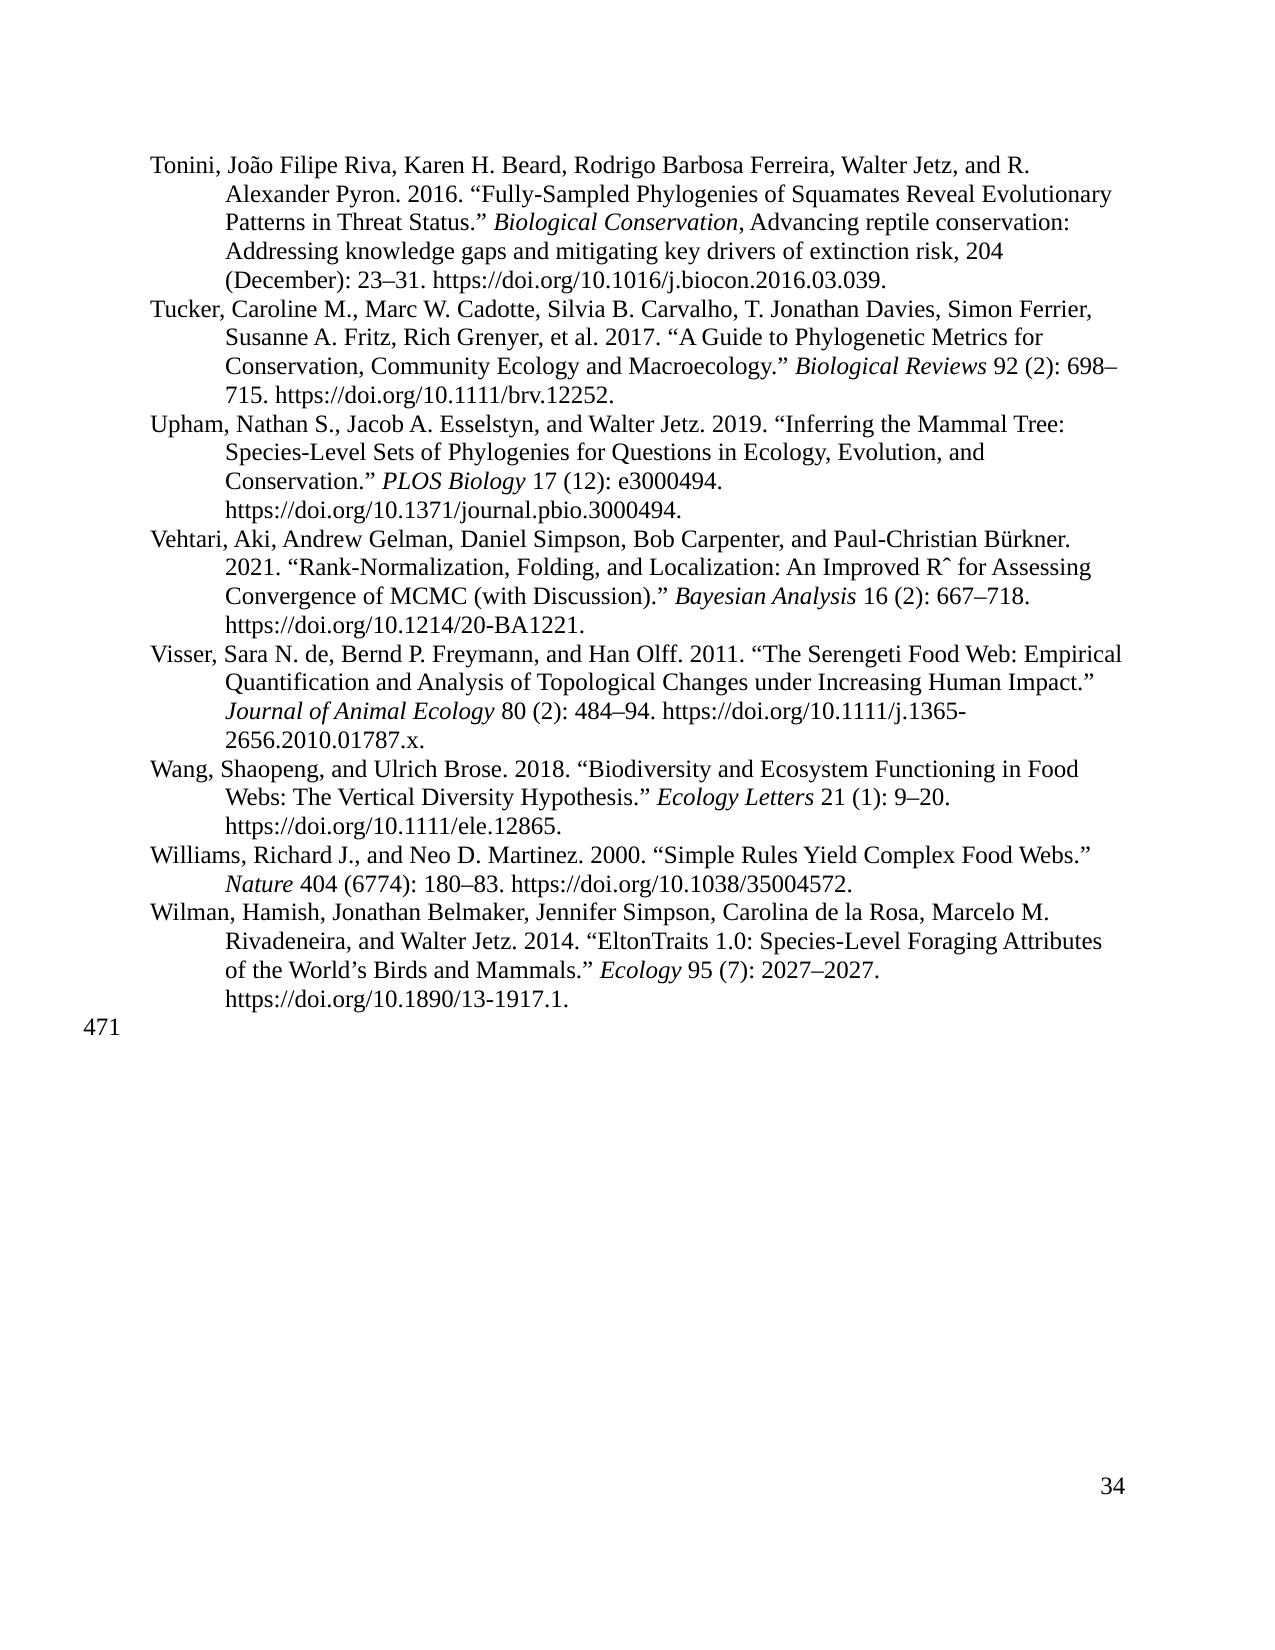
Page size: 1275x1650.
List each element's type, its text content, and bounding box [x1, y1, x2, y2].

text Tucker, Caroline M., Marc W. Cadotte, Silvia B. Carvalho, T. Jonathan Davies, Simon Ferrier, Susanne A. Fritz, Rich Grenyer, et al. 2017. “A Guide to Phylogenetic Metrics for Conservation, Community Ecology and Macroecology.” Biological Reviews 92 (2): 698–715. https://doi.org/10.1111/brv.12252. [150, 294, 1125, 409]
text Williams, Richard J., and Neo D. Martinez. 2000. “Simple Rules Yield Complex Food Webs.” Nature 404 (6774): 180–83. https://doi.org/10.1038/35004572. [150, 840, 1125, 897]
text Wilman, Hamish, Jonathan Belmaker, Jennifer Simpson, Carolina de la Rosa, Marcelo M. Rivadeneira, and Walter Jetz. 2014. “EltonTraits 1.0: Species-Level Foraging Attributes of the World’s Birds and Mammals.” Ecology 95 (7): 2027–2027. https://doi.org/10.1890/13-1917.1. [150, 897, 1125, 1012]
text Vehtari, Aki, Andrew Gelman, Daniel Simpson, Bob Carpenter, and Paul-Christian Bürkner. 2021. “Rank-Normalization, Folding, and Localization: An Improved Rˆ for Assessing Convergence of MCMC (with Discussion).” Bayesian Analysis 16 (2): 667–718. https://doi.org/10.1214/20-BA1221. [150, 524, 1125, 639]
text Visser, Sara N. de, Bernd P. Freymann, and Han Olff. 2011. “The Serengeti Food Web: Empirical Quantification and Analysis of Topological Changes under Increasing Human Impact.” Journal of Animal Ecology 80 (2): 484–94. https://doi.org/10.1111/j.1365-2656.2010.01787.x. [150, 639, 1125, 754]
text Tonini, João Filipe Riva, Karen H. Beard, Rodrigo Barbosa Ferreira, Walter Jetz, and R. Alexander Pyron. 2016. “Fully-Sampled Phylogenies of Squamates Reveal Evolutionary Patterns in Threat Status.” Biological Conservation, Advancing reptile conservation: Addressing knowledge gaps and mitigating key drivers of extinction risk, 204 (December): 23–31. https://doi.org/10.1016/j.biocon.2016.03.039. [150, 150, 1125, 294]
text Wang, Shaopeng, and Ulrich Brose. 2018. “Biodiversity and Ecosystem Functioning in Food Webs: The Vertical Diversity Hypothesis.” Ecology Letters 21 (1): 9–20. https://doi.org/10.1111/ele.12865. [150, 754, 1125, 840]
text Upham, Nathan S., Jacob A. Esselstyn, and Walter Jetz. 2019. “Inferring the Mammal Tree: Species-Level Sets of Phylogenies for Questions in Ecology, Evolution, and Conservation.” PLOS Biology 17 (12): e3000494. https://doi.org/10.1371/journal.pbio.3000494. [150, 409, 1125, 524]
